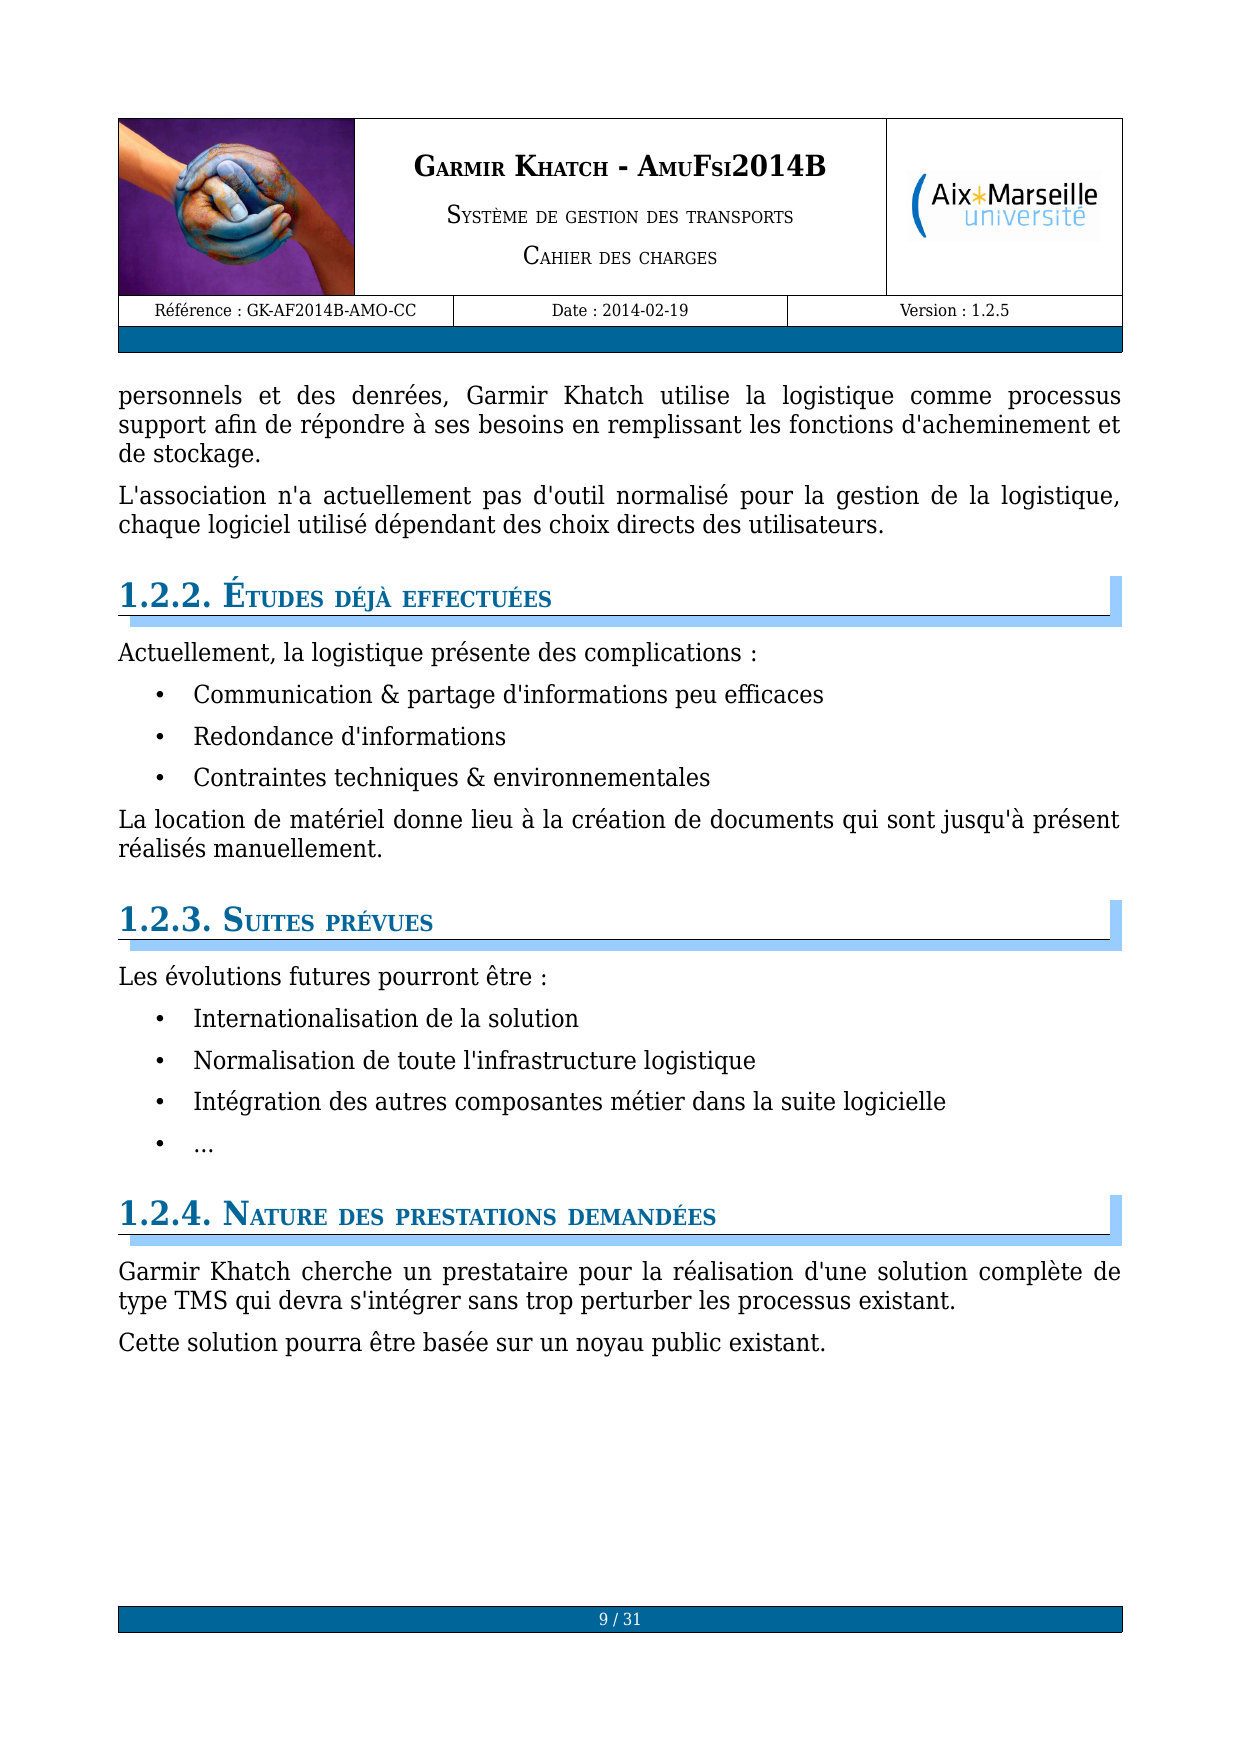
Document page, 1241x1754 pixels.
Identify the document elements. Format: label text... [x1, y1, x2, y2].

text Actuellement, la logistique présente des complications : [118, 638, 1122, 668]
picture [119, 119, 354, 295]
subtitle Nature des prestations demandées [118, 1194, 1110, 1234]
text Garmir Khatch cherche un prestataire pour la réalisation d'une solution complète de type TMS qui devra s'intégrer sans trop perturber les processus existant. [118, 1257, 1122, 1316]
list Internationalisation de la solution [156, 1004, 1122, 1033]
list Communication & partage d'informations peu efficaces [156, 680, 1122, 709]
text personnels et des denrées, Garmir Khatch utilise la logistique comme processus support afin de répondre à ses besoins en remplissant les fonctions d'acheminement et de stockage. [118, 381, 1122, 469]
text La location de matériel donne lieu à la création de documents qui sont jusqu'à présent réalisés manuellement. [118, 805, 1122, 863]
picture [887, 126, 1122, 288]
text Les évolutions futures pourront être : [118, 962, 1122, 992]
text L'association n'a actuellement pas d'outil normalisé pour la gestion de la logistique, chaque logiciel utilisé dépendant des choix directs des utilisateurs. [118, 481, 1122, 539]
list ... [156, 1129, 1122, 1158]
list Normalisation de toute l'infrastructure logistique [156, 1046, 1122, 1075]
subtitle Études déjà effectuées [118, 576, 1110, 615]
list Redondance d'informations [156, 722, 1122, 751]
list Intégration des autres composantes métier dans la suite logicielle [156, 1087, 1122, 1117]
text Cette solution pourra être basée sur un noyau public existant. [118, 1328, 1122, 1357]
list Contraintes techniques & environnementales [156, 763, 1122, 793]
subtitle Suites prévues [118, 900, 1110, 939]
